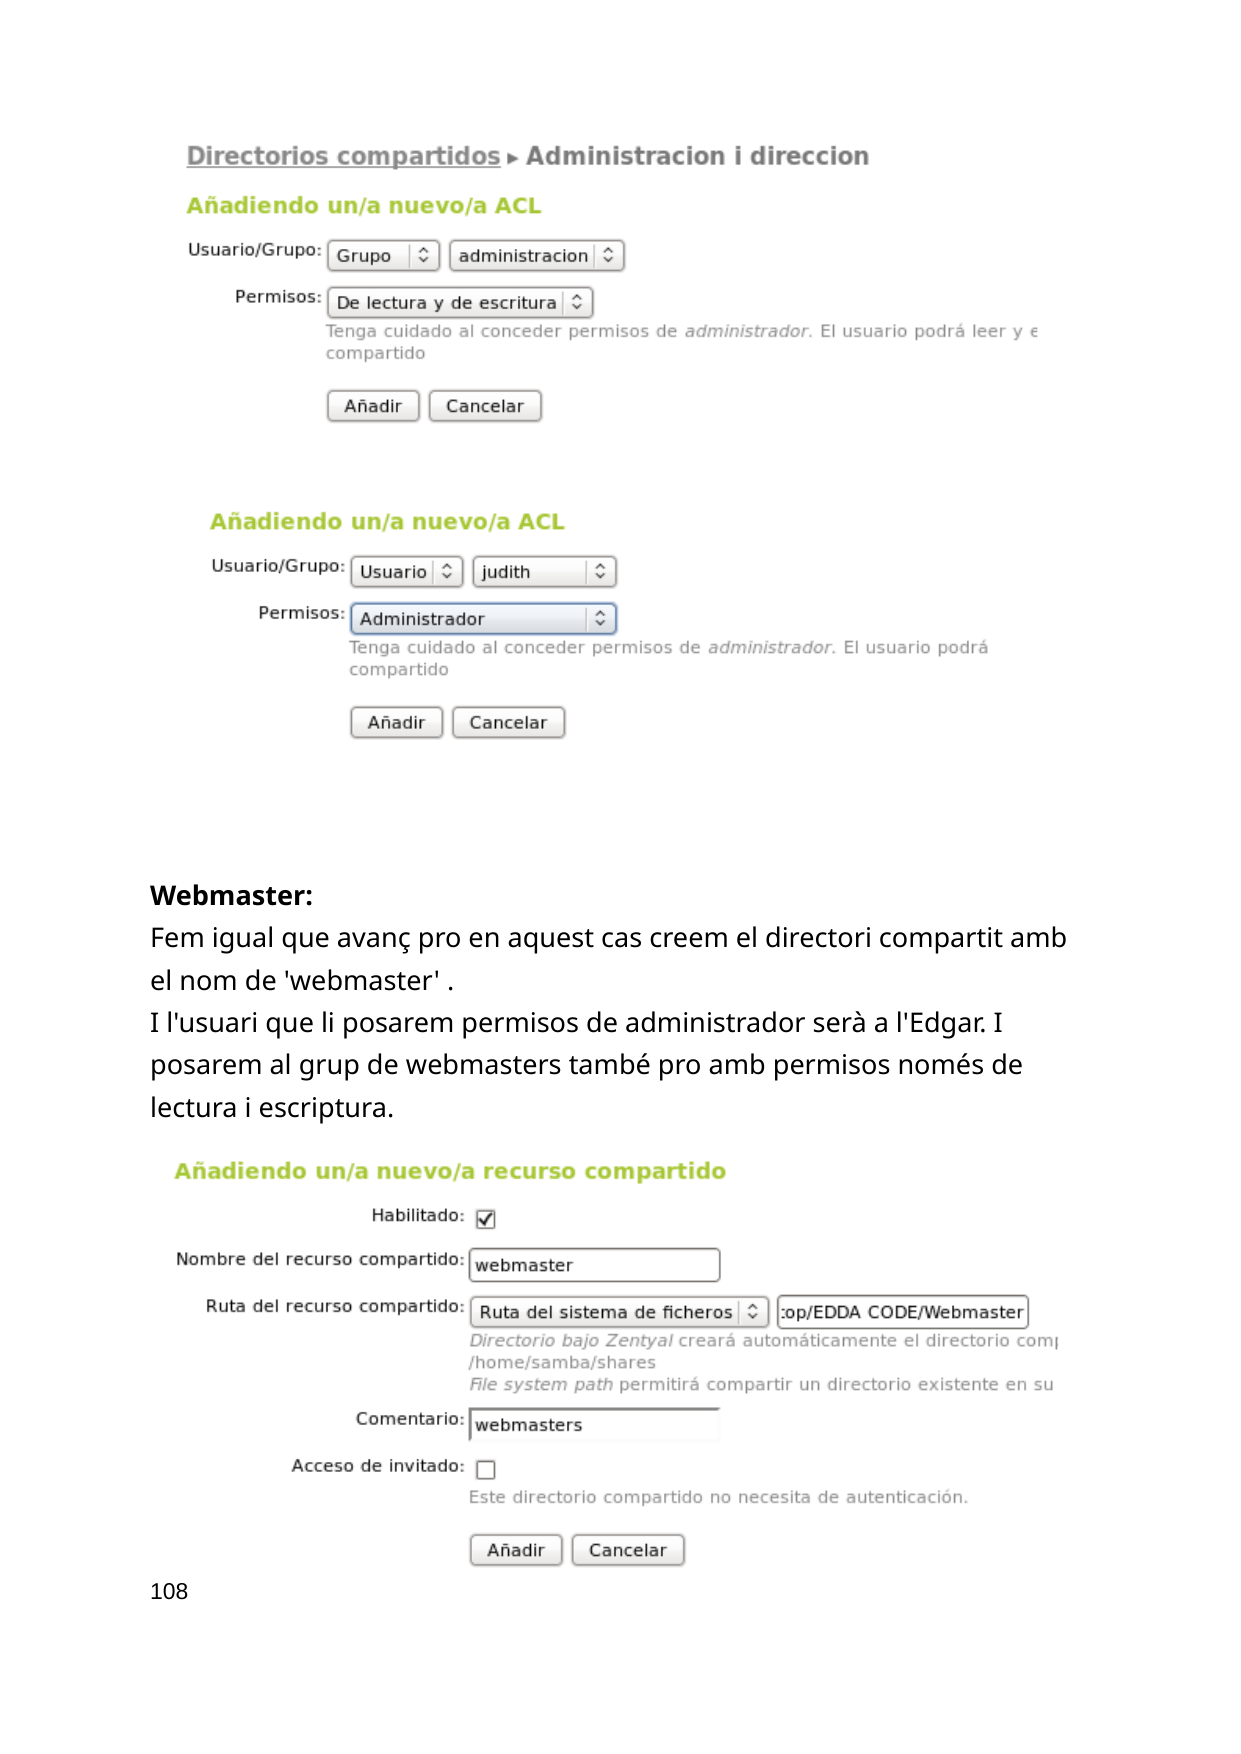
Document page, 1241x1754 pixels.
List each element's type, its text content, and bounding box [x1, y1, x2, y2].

text Fem igual que avanç pro en aquest cas creem el directori compartit amb el nom de 'webmaster' . [150, 919, 1090, 998]
picture [168, 129, 1038, 754]
text Webmaster: [150, 876, 1090, 913]
text I l'usuari que li posarem permisos de administrador serà a l'Edgar. I posarem al grup de webmasters també pro amb permisos només de lectura i escriptura. [150, 1003, 1090, 1125]
picture [159, 1140, 1059, 1580]
